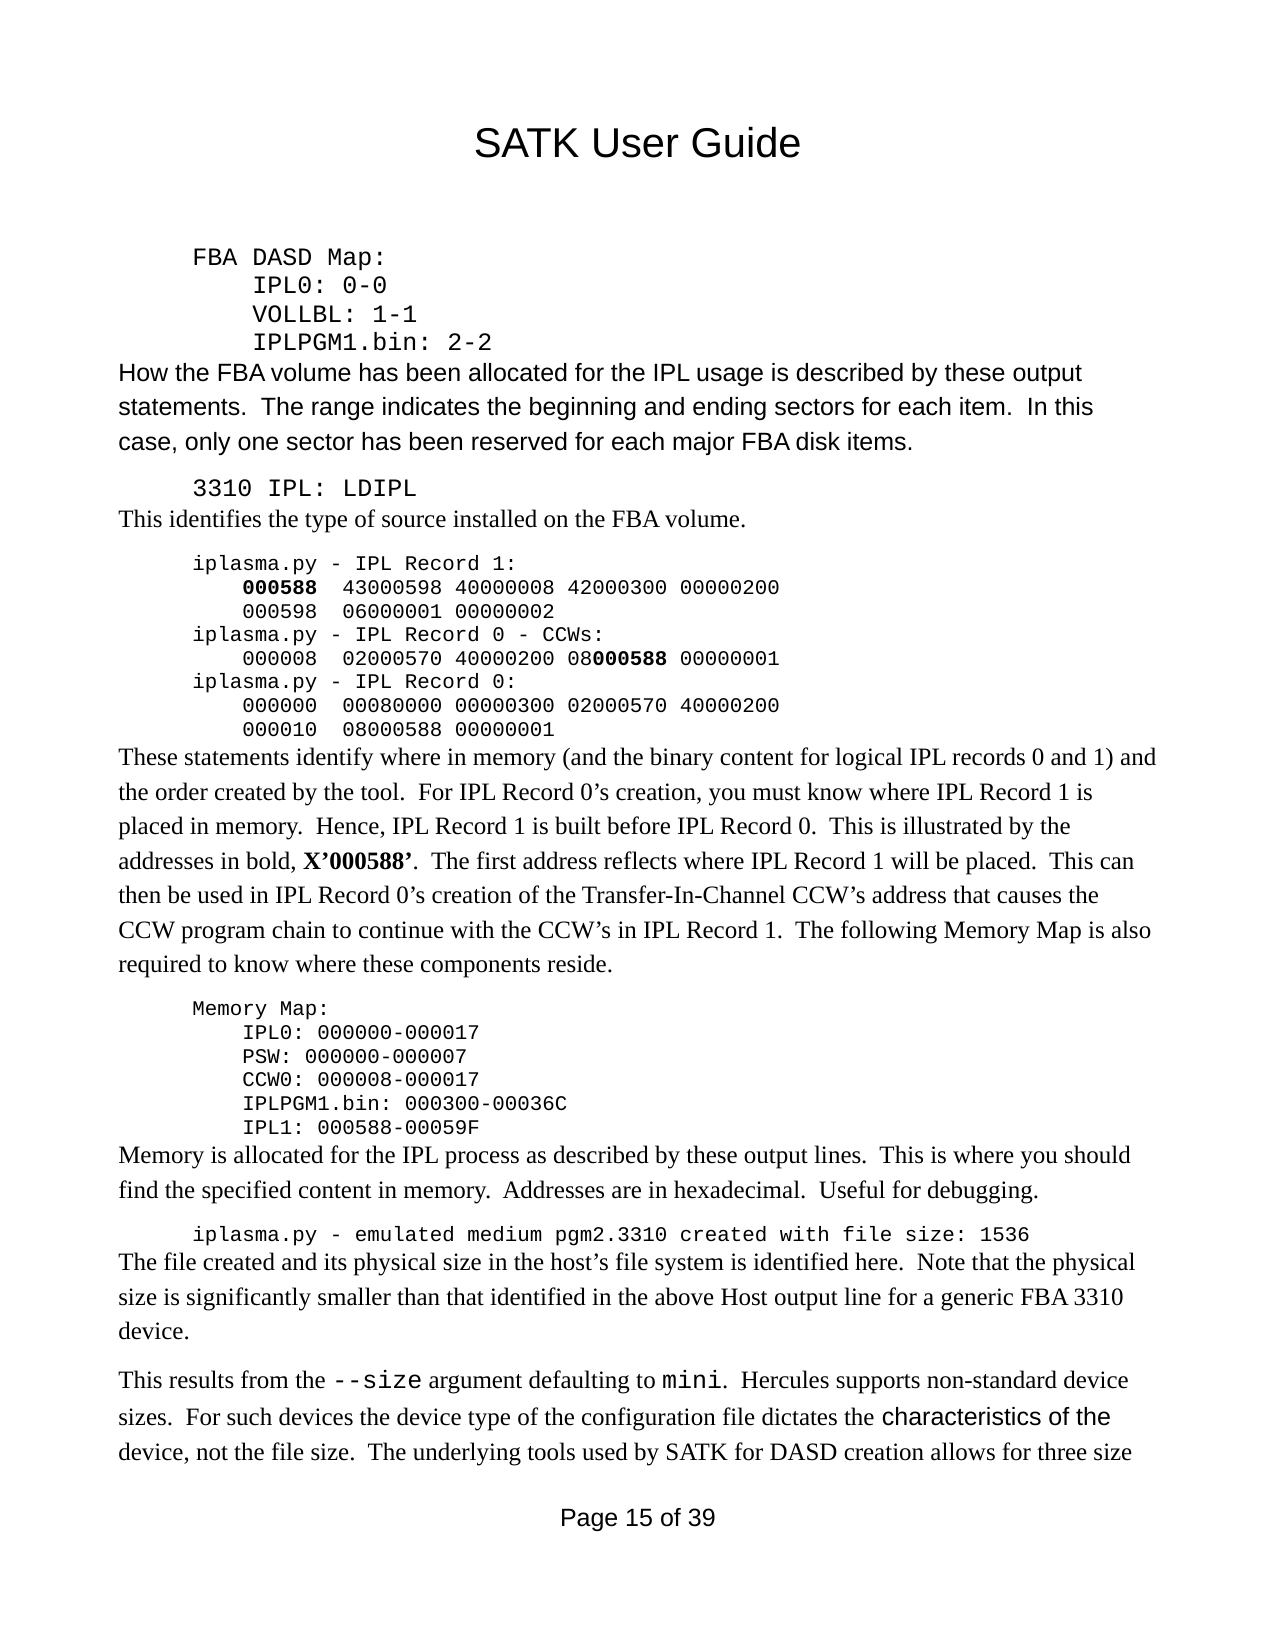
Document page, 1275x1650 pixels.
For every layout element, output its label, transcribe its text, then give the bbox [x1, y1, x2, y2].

text iplasma.py - emulated medium pgm2.3310 created with file size: 1536 [192, 1224, 1157, 1247]
text IPL0: 000000-000017 [192, 1022, 1157, 1046]
text This results from the --size argument defaulting to mini. Hercules supports non-standard device sizes. For such devices the device type of the configuration file dictates the characteristics of the device, not the file size. The underlying tools used by SATK for DASD creation allows for three size [118, 1366, 1157, 1465]
text iplasma.py - IPL Record 0 - CCWs: [192, 624, 1157, 648]
text 000000 00080000 00000300 02000570 40000200 [192, 695, 1157, 719]
text 3310 IPL: LDIPL [192, 476, 1157, 504]
text 000008 02000570 40000200 08000588 00000001 [192, 648, 1157, 672]
text IPLPGM1.bin: 2-2 [192, 329, 1157, 358]
text iplasma.py - IPL Record 1: [192, 553, 1157, 577]
text 000010 08000588 00000001 [192, 719, 1157, 742]
text PSW: 000000-000007 [192, 1046, 1157, 1069]
text 000598 06000001 00000002 [192, 601, 1157, 624]
text CCW0: 000008-000017 [192, 1069, 1157, 1093]
text IPLPGM1.bin: 000300-00036C [192, 1093, 1157, 1117]
text Memory Map: [192, 998, 1157, 1022]
text VOLLBL: 1-1 [192, 301, 1157, 329]
text 000588 43000598 40000008 42000300 00000200 [192, 577, 1157, 601]
text This identifies the type of source installed on the FBA volume. [118, 504, 1157, 533]
text IPL0: 0-0 [192, 273, 1157, 301]
text How the FBA volume has been allocated for the IPL usage is described by these output statements. The range indicates the beginning and ending sectors for each item. In this case, only one sector has been reserved for each major FBA disk items. [118, 358, 1157, 456]
text FBA DASD Map: [192, 244, 1157, 273]
text Memory is allocated for the IPL process as described by these output lines. This is where you should find the specified content in memory. Addresses are in hexadecimal. Useful for debugging. [118, 1140, 1157, 1203]
text These statements identify where in memory (and the binary content for logical IPL records 0 and 1) and the order created by the tool. For IPL Record 0’s creation, you must know where IPL Record 1 is placed in memory. Hence, IPL Record 1 is built before IPL Record 0. This is illustrated by the addresses in bold, X’000588’. The first address reflects where IPL Record 1 will be placed. This can then be used in IPL Record 0’s creation of the Transfer-In-Channel CCW’s address that causes the CCW program chain to continue with the CCW’s in IPL Record 1. The following Memory Map is also required to know where these components reside. [118, 742, 1157, 978]
text IPL1: 000588-00059F [192, 1117, 1157, 1140]
text iplasma.py - IPL Record 0: [192, 672, 1157, 695]
text The file created and its physical size in the host’s file system is identified here. Note that the physical size is significantly smaller than that identified in the above Host output line for a generic FBA 3310 device. [118, 1247, 1157, 1345]
